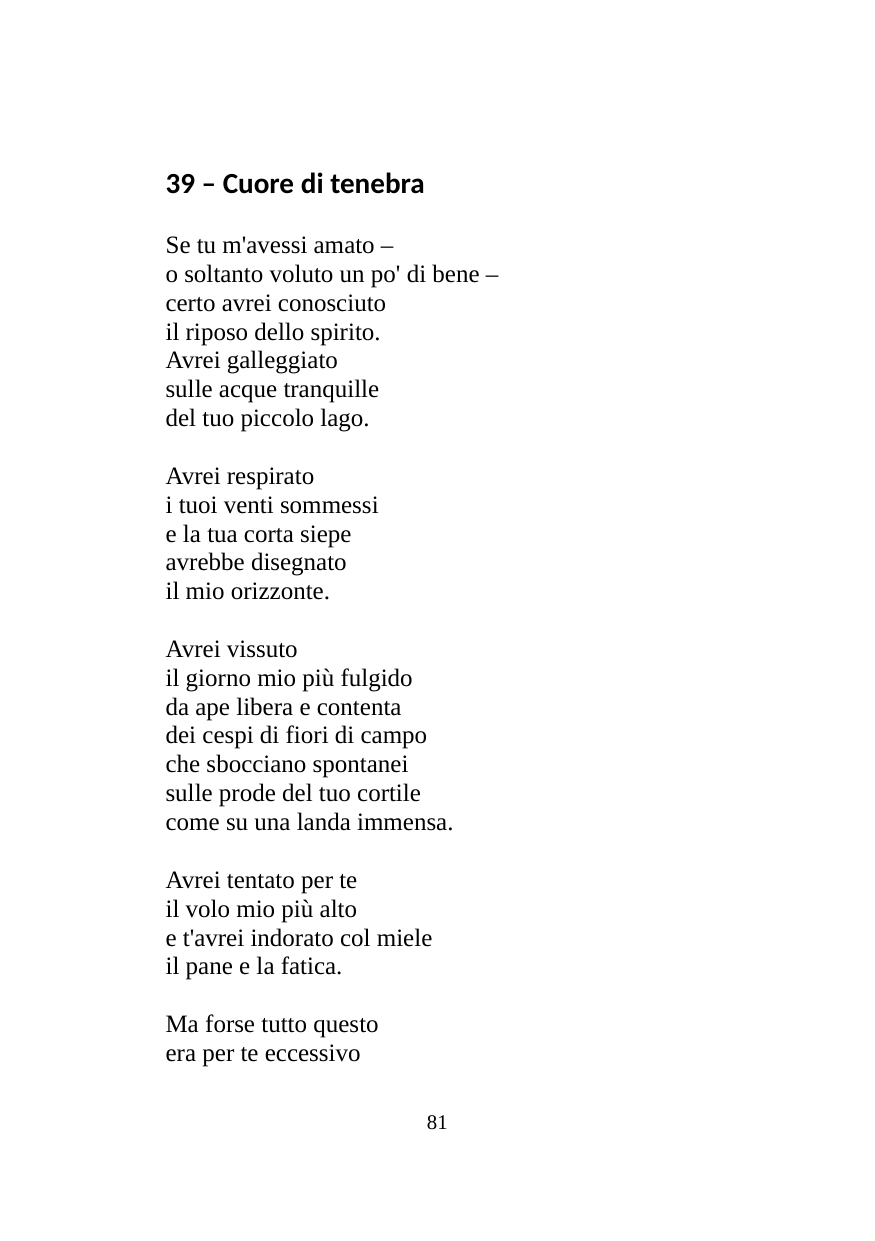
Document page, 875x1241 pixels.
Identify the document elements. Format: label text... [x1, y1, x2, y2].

text Se tu m'avessi amato – o soltanto voluto un po' di bene – certo avrei conosciuto il riposo dello spirito. Avrei galleggiato sulle acque tranquille del tuo piccolo lago. [165, 230, 768, 432]
text Avrei tentato per te il volo mio più alto e t'avrei indorato col miele il pane e la fatica. [165, 865, 768, 980]
text Avrei vissuto il giorno mio più fulgido da ape libera e contenta dei cespi di fiori di campo che sbocciano spontanei sulle prode del tuo cortile come su una landa immensa. [165, 634, 768, 836]
text Avrei respirato i tuoi venti sommessi e la tua corta siepe avrebbe disegnato il mio orizzonte. [165, 461, 768, 605]
subtitle 39 – Cuore di tenebra [165, 165, 768, 201]
text Ma forse tutto questo era per te eccessivo [165, 1009, 768, 1067]
